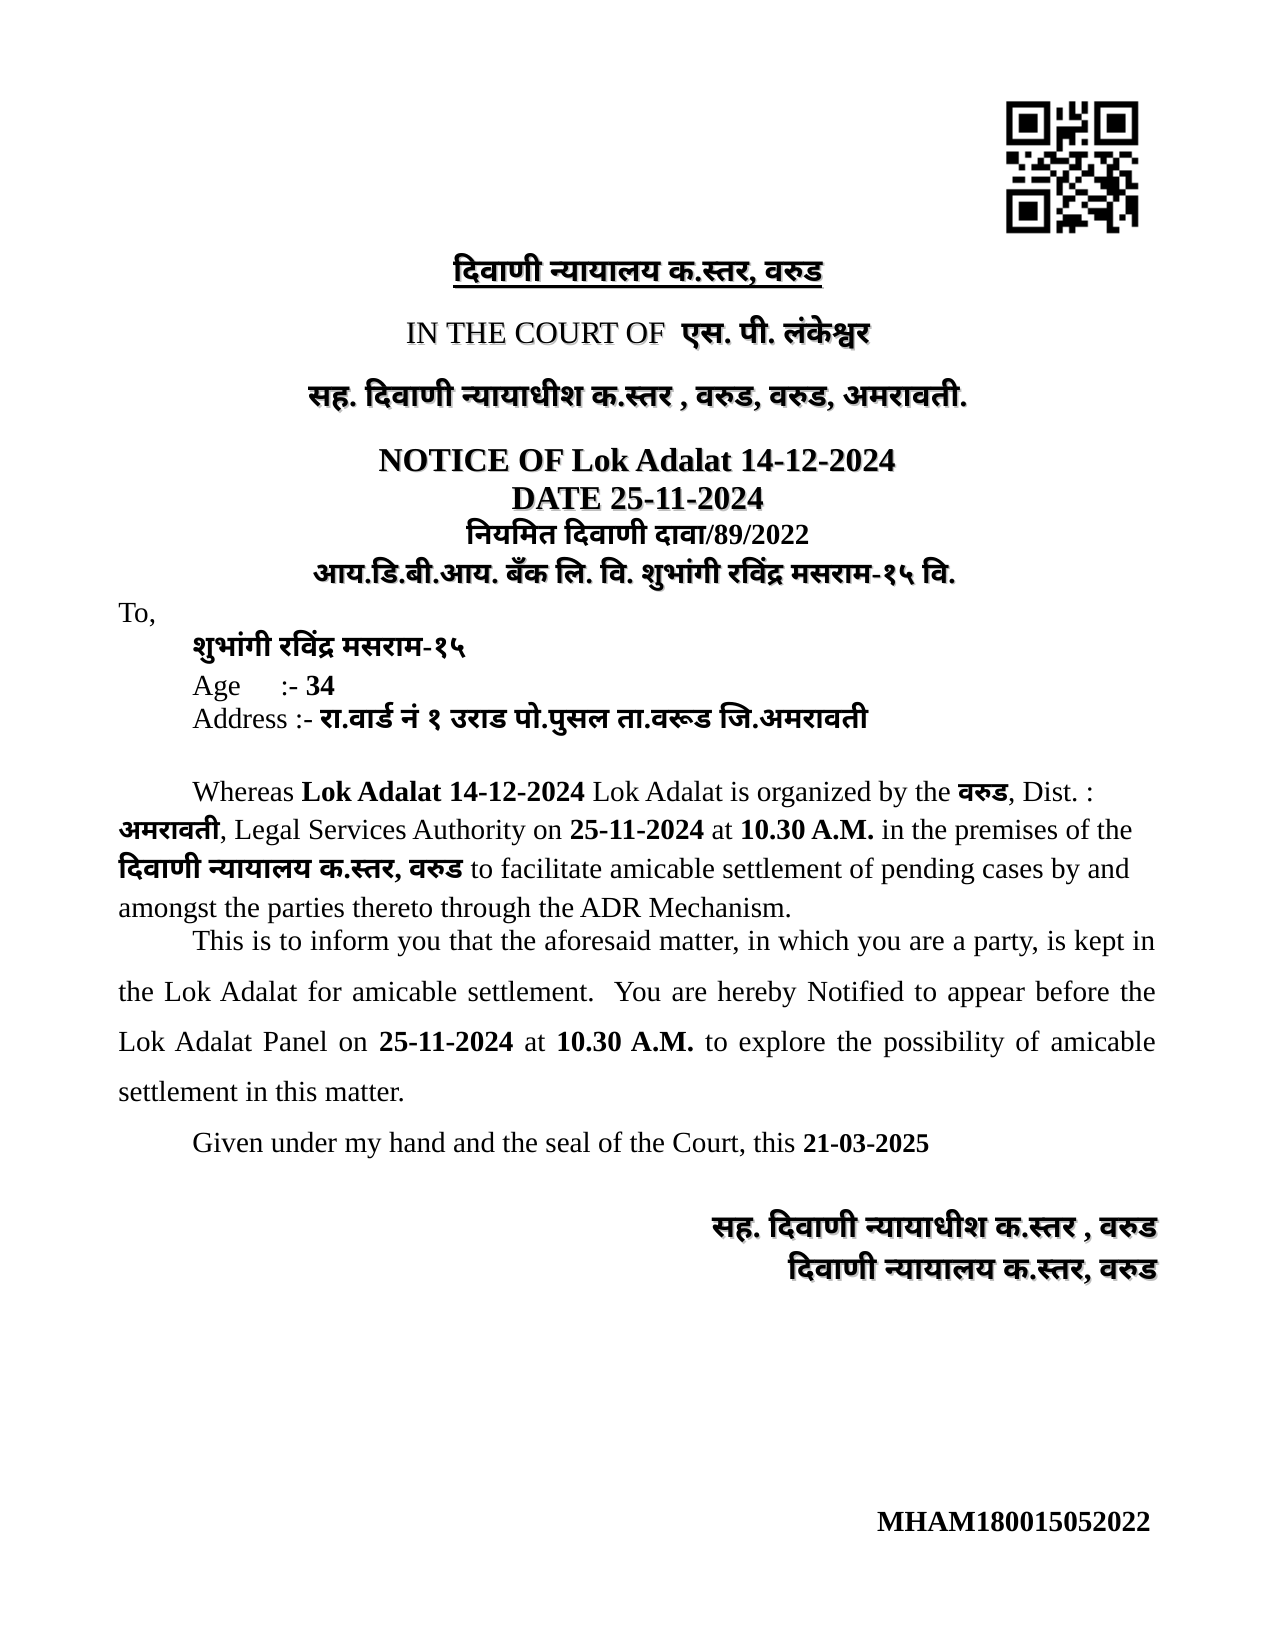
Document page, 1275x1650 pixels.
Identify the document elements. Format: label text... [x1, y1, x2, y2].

text दिवाणी न्यायालय क.स्तर, वरुड [118, 252, 1157, 294]
text Whereas Lok Adalat 14-12-2024 Lok Adalat is organized by the वरुड, Dist. : अमरावती, Legal Services Authority on 25-11-2024 at 10.30 A.M. in the premises of the दिवाणी न्यायालय क.स्तर, वरुड to facilitate amicable settlement of pending cases by and amongst the parties thereto through the ADR Mechanism. [118, 774, 1157, 923]
text To, [118, 595, 1157, 629]
text आय.डि.बी.आय. बॅंक लि. वि. शुभांगी रविंद्र मसराम-१५ वि. [118, 556, 1157, 595]
text शुभांगी रविंद्र मसराम-१५ [118, 629, 1157, 668]
table_header MHAM180015052022 [864, 1499, 1156, 1543]
text This is to inform you that the aforesaid matter, in which you are a party, is kept in the Lok Adalat for amicable settlement. You are hereby Notified to appear before the Lok Adalat Panel on 25-11-2024 at 10.30 A.M. to explore the possibility of amicable settlement in this matter. [118, 923, 1157, 1108]
text Address :- रा.वार्ड नं १ उराड पो.पुसल ता.वरूड जि.अमरावती [118, 701, 1157, 741]
table_cell [864, 85, 1156, 252]
picture [994, 89, 1151, 246]
text Age :- 34 [118, 668, 1157, 701]
text IN THE COURT OF एस. पी. लंकेश्वर [118, 314, 1157, 356]
text Given under my hand and the seal of the Court, this 21-03-2025 [118, 1125, 1157, 1158]
text सह. दिवाणी न्यायाधीश क.स्तर , वरुड, वरुड, अमरावती. [118, 377, 1157, 419]
text NOTICE OF Lok Adalat 14-12-2024 [118, 440, 1157, 478]
text दिवाणी न्यायालय क.स्तर, वरुड [118, 1251, 1157, 1292]
text DATE 25-11-2024 [118, 478, 1157, 517]
text सह. दिवाणी न्यायाधीश क.स्तर , वरुड [118, 1209, 1157, 1251]
text नियमित दिवाणी दावा/89/2022 [118, 517, 1157, 556]
